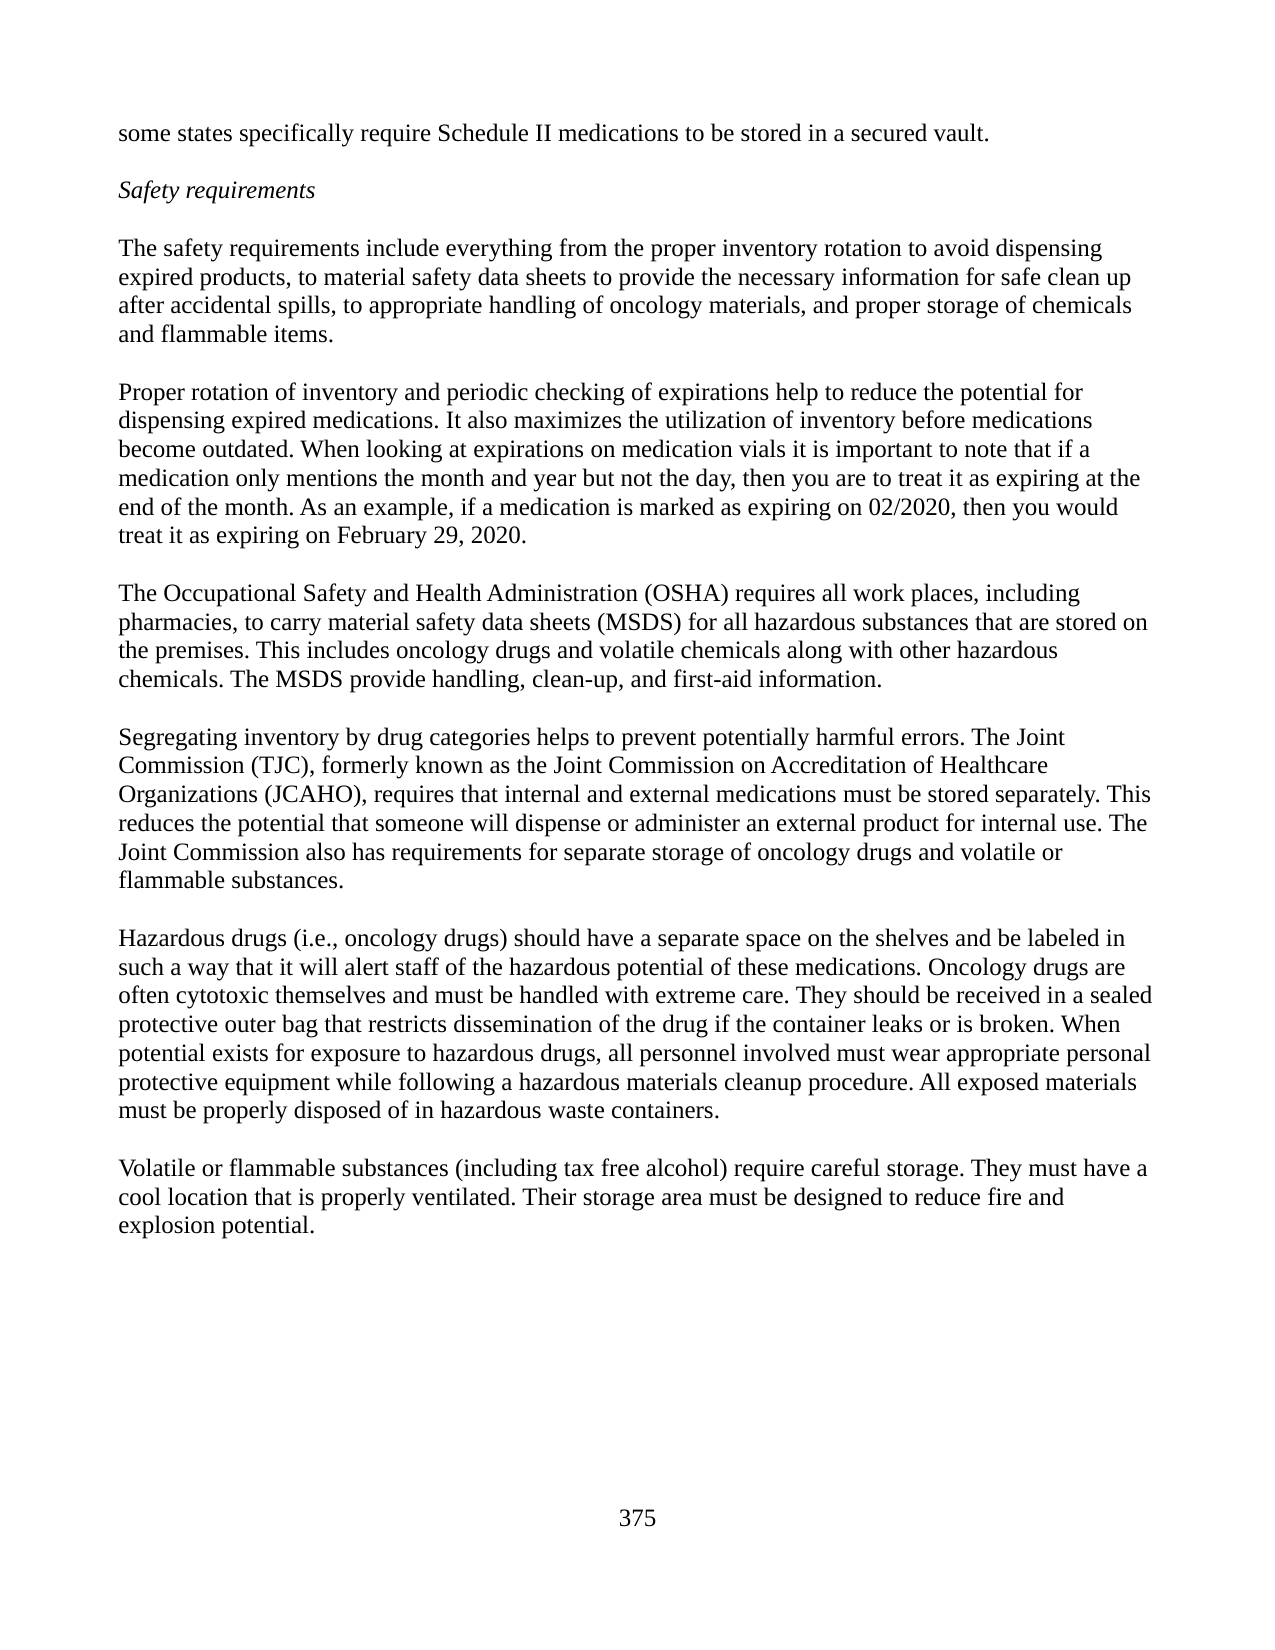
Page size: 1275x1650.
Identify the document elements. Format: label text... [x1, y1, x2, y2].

text some states specifically require Schedule II medications to be stored in a secured vault. [118, 118, 1157, 147]
text Hazardous drugs (i.e., oncology drugs) should have a separate space on the shelves and be labeled in such a way that it will alert staff of the hazardous potential of these medications. Oncology drugs are often cytotoxic themselves and must be handled with extreme care. They should be received in a sealed protective outer bag that restricts dissemination of the drug if the container leaks or is broken. When potential exists for exposure to hazardous drugs, all personnel involved must wear appropriate personal protective equipment while following a hazardous materials cleanup procedure. All exposed materials must be properly disposed of in hazardous waste containers. [118, 923, 1157, 1124]
text Safety requirements [118, 176, 1157, 204]
text Volatile or flammable substances (including tax free alcohol) require careful storage. They must have a cool location that is properly ventilated. Their storage area must be designed to reduce fire and explosion potential. [118, 1153, 1157, 1239]
text Segregating inventory by drug categories helps to prevent potentially harmful errors. The Joint Commission (TJC), formerly known as the Joint Commission on Accreditation of Healthcare Organizations (JCAHO), requires that internal and external medications must be stored separately. This reduces the potential that someone will dispense or administer an external product for internal use. The Joint Commission also has requirements for separate storage of oncology drugs and volatile or flammable substances. [118, 722, 1157, 894]
text Proper rotation of inventory and periodic checking of expirations help to reduce the potential for dispensing expired medications. It also maximizes the utilization of inventory before medications become outdated. When looking at expirations on medication vials it is important to note that if a medication only mentions the month and year but not the day, then you are to treat it as expiring at the end of the month. As an example, if a medication is marked as expiring on 02/2020, then you would treat it as expiring on February 29, 2020. [118, 377, 1157, 549]
text The safety requirements include everything from the proper inventory rotation to avoid dispensing expired products, to material safety data sheets to provide the necessary information for safe clean up after accidental spills, to appropriate handling of oncology materials, and proper storage of chemicals and flammable items. [118, 233, 1157, 348]
text The Occupational Safety and Health Administration (OSHA) requires all work places, including pharmacies, to carry material safety data sheets (MSDS) for all hazardous substances that are stored on the premises. This includes oncology drugs and volatile chemicals along with other hazardous chemicals. The MSDS provide handling, clean-up, and first-aid information. [118, 578, 1157, 693]
